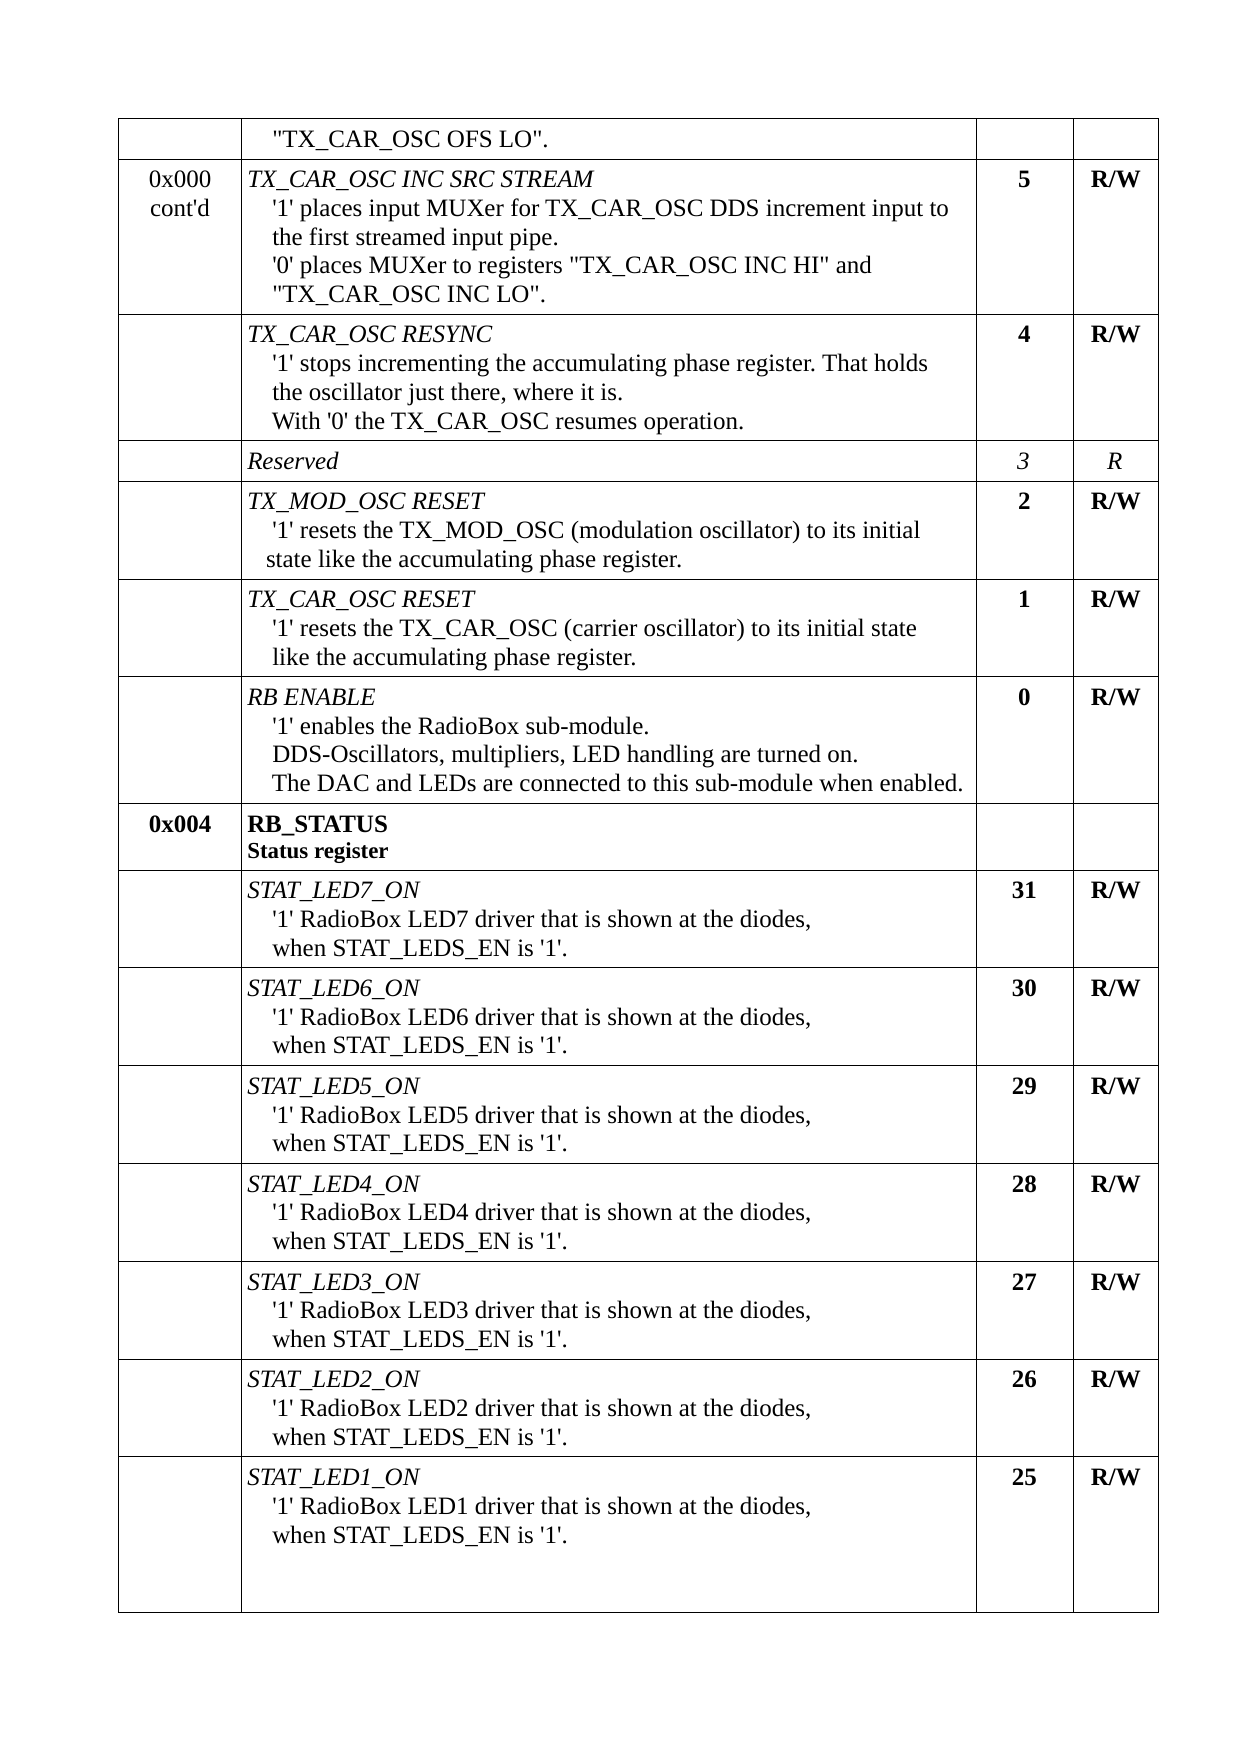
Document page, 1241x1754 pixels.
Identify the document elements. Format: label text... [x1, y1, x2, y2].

table_cell R [1074, 441, 1158, 481]
table_cell R/W [1074, 160, 1158, 314]
table_cell RB_STATUS Status register [242, 804, 976, 869]
table_cell [119, 1164, 241, 1261]
table_cell [977, 804, 1073, 869]
table_cell 2 [977, 482, 1073, 578]
table_cell 25 [977, 1457, 1073, 1612]
table_cell [1074, 119, 1158, 158]
table_cell R/W [1074, 968, 1158, 1065]
table_cell [119, 1262, 241, 1358]
table_cell 29 [977, 1066, 1073, 1163]
table_cell TX_MOD_OSC RESET '1' resets the TX_MOD_OSC (modulation oscillator) to its initial state like the accumulating phase register. [242, 482, 976, 578]
table_cell R/W [1074, 871, 1158, 967]
table_cell [119, 677, 241, 803]
table_cell 0 [977, 677, 1073, 803]
table_cell R/W [1074, 1066, 1158, 1163]
table_cell 0x004 [119, 804, 241, 869]
table_cell TX_CAR_OSC INC SRC STREAM '1' places input MUXer for TX_CAR_OSC DDS increment input to the first streamed input pipe. '0' places MUXer to registers "TX_CAR_OSC INC HI" and "TX_CAR_OSC INC LO". [242, 160, 976, 314]
table_cell R/W [1074, 1262, 1158, 1358]
table_cell R/W [1074, 677, 1158, 803]
table_cell R/W [1074, 482, 1158, 578]
table_cell 1 [977, 580, 1073, 676]
table_cell 27 [977, 1262, 1073, 1358]
table_cell STAT_LED5_ON '1' RadioBox LED5 driver that is shown at the diodes, when STAT_LEDS_EN is '1'. [242, 1066, 976, 1163]
table_cell R/W [1074, 580, 1158, 676]
table_cell "TX_CAR_OSC OFS LO". [242, 119, 976, 158]
table_cell STAT_LED7_ON '1' RadioBox LED7 driver that is shown at the diodes, when STAT_LEDS_EN is '1'. [242, 871, 976, 967]
table_cell 3 [977, 441, 1073, 481]
table_cell [1074, 804, 1158, 869]
table_cell STAT_LED4_ON '1' RadioBox LED4 driver that is shown at the diodes, when STAT_LEDS_EN is '1'. [242, 1164, 976, 1261]
table_cell [119, 482, 241, 578]
table_cell [977, 119, 1073, 158]
table_cell R/W [1074, 315, 1158, 440]
table_cell 5 [977, 160, 1073, 314]
table_cell R/W [1074, 1360, 1158, 1456]
table_cell RB ENABLE '1' enables the RadioBox sub-module. DDS-Oscillators, multipliers, LED handling are turned on. The DAC and LEDs are connected to this sub-module when enabled. [242, 677, 976, 803]
table_cell [119, 441, 241, 481]
table_cell 30 [977, 968, 1073, 1065]
table_cell STAT_LED6_ON '1' RadioBox LED6 driver that is shown at the diodes, when STAT_LEDS_EN is '1'. [242, 968, 976, 1065]
table_cell [119, 1360, 241, 1456]
table_cell TX_CAR_OSC RESET '1' resets the TX_CAR_OSC (carrier oscillator) to its initial state like the accumulating phase register. [242, 580, 976, 676]
table_cell R/W [1074, 1164, 1158, 1261]
table_cell 28 [977, 1164, 1073, 1261]
table_cell [119, 315, 241, 440]
table_cell 4 [977, 315, 1073, 440]
table_cell [119, 580, 241, 676]
table_cell STAT_LED2_ON '1' RadioBox LED2 driver that is shown at the diodes, when STAT_LEDS_EN is '1'. [242, 1360, 976, 1456]
table_cell 0x000 cont'd [119, 160, 241, 314]
table_cell R/W [1074, 1457, 1158, 1612]
table_cell [119, 119, 241, 158]
table_cell 26 [977, 1360, 1073, 1456]
table_cell Reserved [242, 441, 976, 481]
table_cell 31 [977, 871, 1073, 967]
table_cell [119, 1457, 241, 1612]
table_cell TX_CAR_OSC RESYNC '1' stops incrementing the accumulating phase register. That holds the oscillator just there, where it is. With '0' the TX_CAR_OSC resumes operation. [242, 315, 976, 440]
table_cell [119, 968, 241, 1065]
table_cell [119, 871, 241, 967]
table_cell STAT_LED1_ON '1' RadioBox LED1 driver that is shown at the diodes, when STAT_LEDS_EN is '1'. [242, 1457, 976, 1612]
table_cell STAT_LED3_ON '1' RadioBox LED3 driver that is shown at the diodes, when STAT_LEDS_EN is '1'. [242, 1262, 976, 1358]
table_cell [119, 1066, 241, 1163]
